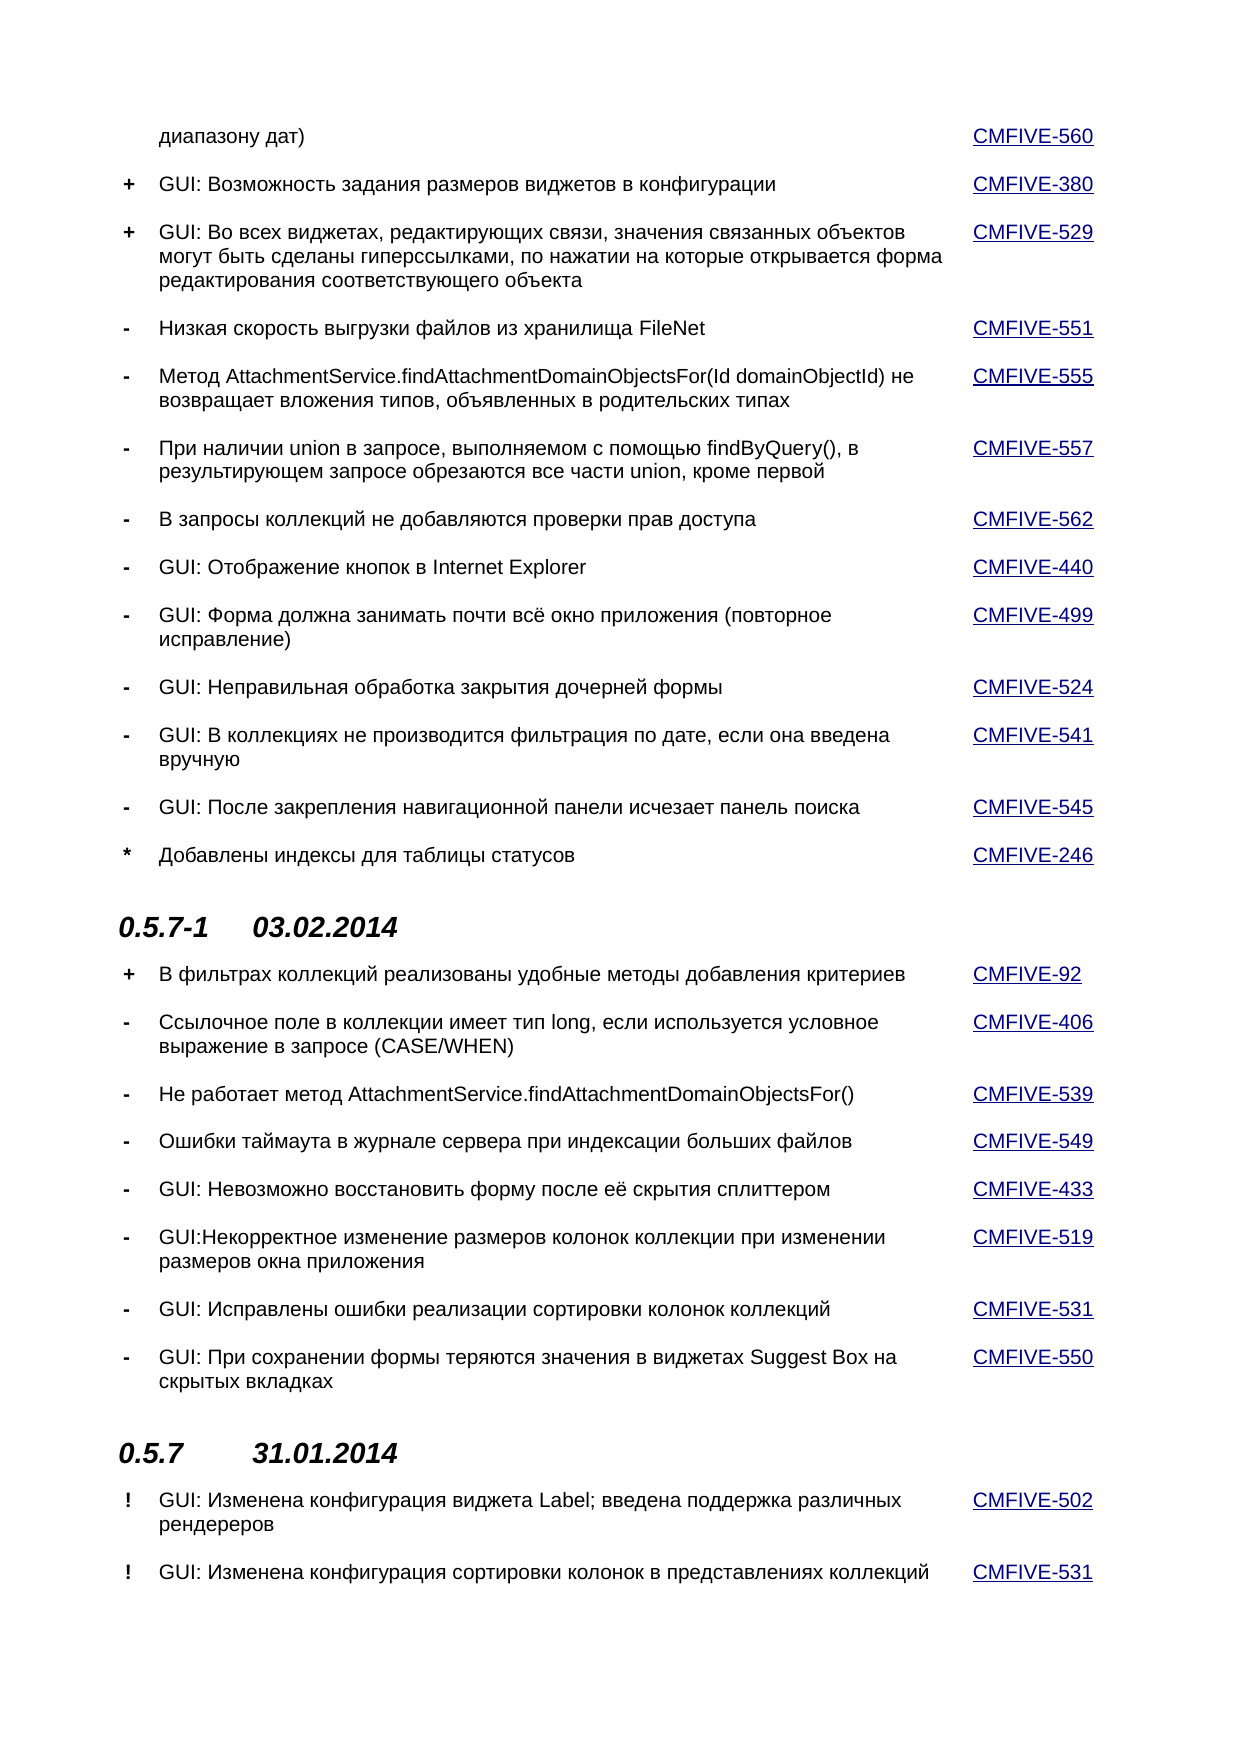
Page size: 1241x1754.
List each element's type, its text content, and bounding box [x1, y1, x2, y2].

table_cell GUI:Некорректное изменение размеров колонок коллекции при изменении размеров окна приложения [153, 1219, 967, 1291]
table_cell CMFIVE-557 [967, 430, 1123, 501]
table_cell CMFIVE-499 [967, 597, 1123, 669]
table_cell CMFIVE-246 [967, 837, 1123, 885]
table_cell - [117, 1004, 153, 1076]
table_cell - [117, 1291, 153, 1339]
table_cell - [117, 501, 153, 549]
table_cell CMFIVE-545 [967, 789, 1123, 837]
table_cell GUI: Невозможно восстановить форму после её скрытия сплиттером [153, 1171, 967, 1219]
table_cell GUI: В коллекциях не производится фильтрация по дате, если она введена вручную [153, 717, 967, 789]
table_header В фильтрах коллекций реализованы удобные методы добавления критериев [153, 956, 967, 1004]
table_cell CMFIVE-539 [967, 1076, 1123, 1123]
table_cell - [117, 1339, 153, 1411]
table_cell Метод AttachmentService.findAttachmentDomainObjectsFor(Id domainObjectId) не возвращает вложения типов, объявленных в родительских типах [153, 358, 967, 429]
table_cell Добавлены индексы для таблицы статусов [153, 837, 967, 885]
table_cell - [117, 1124, 153, 1171]
table_cell - [117, 310, 153, 358]
table_cell CMFIVE-555 [967, 358, 1123, 429]
table_cell - [117, 358, 153, 429]
table_cell GUI: Отображение кнопок в Internet Explorer [153, 549, 967, 597]
table_header CMFIVE-92 [967, 956, 1123, 1004]
subtitle 0.5.7-1 03.02.2014 [118, 910, 1122, 943]
table_header диапазону дат) [153, 118, 967, 166]
table_cell Низкая скорость выгрузки файлов из хранилища FileNet [153, 310, 967, 358]
subtitle 0.5.7 31.01.2014 [118, 1436, 1122, 1469]
table_cell CMFIVE-524 [967, 669, 1123, 717]
table_cell - [117, 1076, 153, 1123]
table_cell GUI: Изменена конфигурация сортировки колонок в представлениях коллекций [153, 1554, 967, 1602]
table_cell GUI: После закрепления навигационной панели исчезает панель поиска [153, 789, 967, 837]
table_cell В запросы коллекций не добавляются проверки прав доступа [153, 501, 967, 549]
table_cell CMFIVE-562 [967, 501, 1123, 549]
table_cell GUI: Неправильная обработка закрытия дочерней формы [153, 669, 967, 717]
table_cell CMFIVE-519 [967, 1219, 1123, 1291]
table_cell - [117, 549, 153, 597]
table_cell - [117, 1171, 153, 1219]
table_cell - [117, 669, 153, 717]
table_cell - [117, 597, 153, 669]
table_cell GUI: Форма должна занимать почти всё окно приложения (повторное исправление) [153, 597, 967, 669]
table_cell CMFIVE-380 [967, 166, 1123, 214]
table_cell CMFIVE-550 [967, 1339, 1123, 1411]
table_header CMFIVE-502 [967, 1482, 1123, 1554]
table_cell - [117, 1219, 153, 1291]
table_cell CMFIVE-406 [967, 1004, 1123, 1076]
table_cell * [117, 837, 153, 885]
table_cell CMFIVE-541 [967, 717, 1123, 789]
table_cell + [117, 214, 153, 310]
table_cell + [117, 166, 153, 214]
table_cell GUI: Исправлены ошибки реализации сортировки колонок коллекций [153, 1291, 967, 1339]
table_cell При наличии union в запросе, выполняемом с помощью findByQuery(), в результирующем запросе обрезаются все части union, кроме первой [153, 430, 967, 501]
table_header [117, 118, 153, 166]
table_cell Ошибки таймаута в журнале сервера при индексации больших файлов [153, 1124, 967, 1171]
table_cell GUI: Во всех виджетах, редактирующих связи, значения связанных объектов могут быть сделаны гиперссылками, по нажатии на которые открывается форма редактирования соответствующего объекта [153, 214, 967, 310]
table_cell GUI: При сохранении формы теряются значения в виджетах Suggest Box на скрытых вкладках [153, 1339, 967, 1411]
table_cell - [117, 717, 153, 789]
table_cell - [117, 789, 153, 837]
table_cell CMFIVE-551 [967, 310, 1123, 358]
table_cell CMFIVE-531 [967, 1554, 1123, 1602]
table_cell CMFIVE-433 [967, 1171, 1123, 1219]
table_cell ! [119, 1554, 153, 1602]
table_cell - [117, 430, 153, 501]
table_header + [117, 956, 153, 1004]
table_cell CMFIVE-531 [967, 1291, 1123, 1339]
table_cell GUI: Возможность задания размеров виджетов в конфигурации [153, 166, 967, 214]
table_header CMFIVE-560 [967, 118, 1123, 166]
table_header GUI: Изменена конфигурация виджета Label; введена поддержка различных рендереров [153, 1482, 967, 1554]
table_cell CMFIVE-529 [967, 214, 1123, 310]
table_header ! [119, 1482, 153, 1554]
table_cell CMFIVE-440 [967, 549, 1123, 597]
table_cell Ссылочное поле в коллекции имеет тип long, если используется условное выражение в запросе (CASE/WHEN) [153, 1004, 967, 1076]
table_cell CMFIVE-549 [967, 1124, 1123, 1171]
table_cell Не работает метод AttachmentService.findAttachmentDomainObjectsFor() [153, 1076, 967, 1123]
